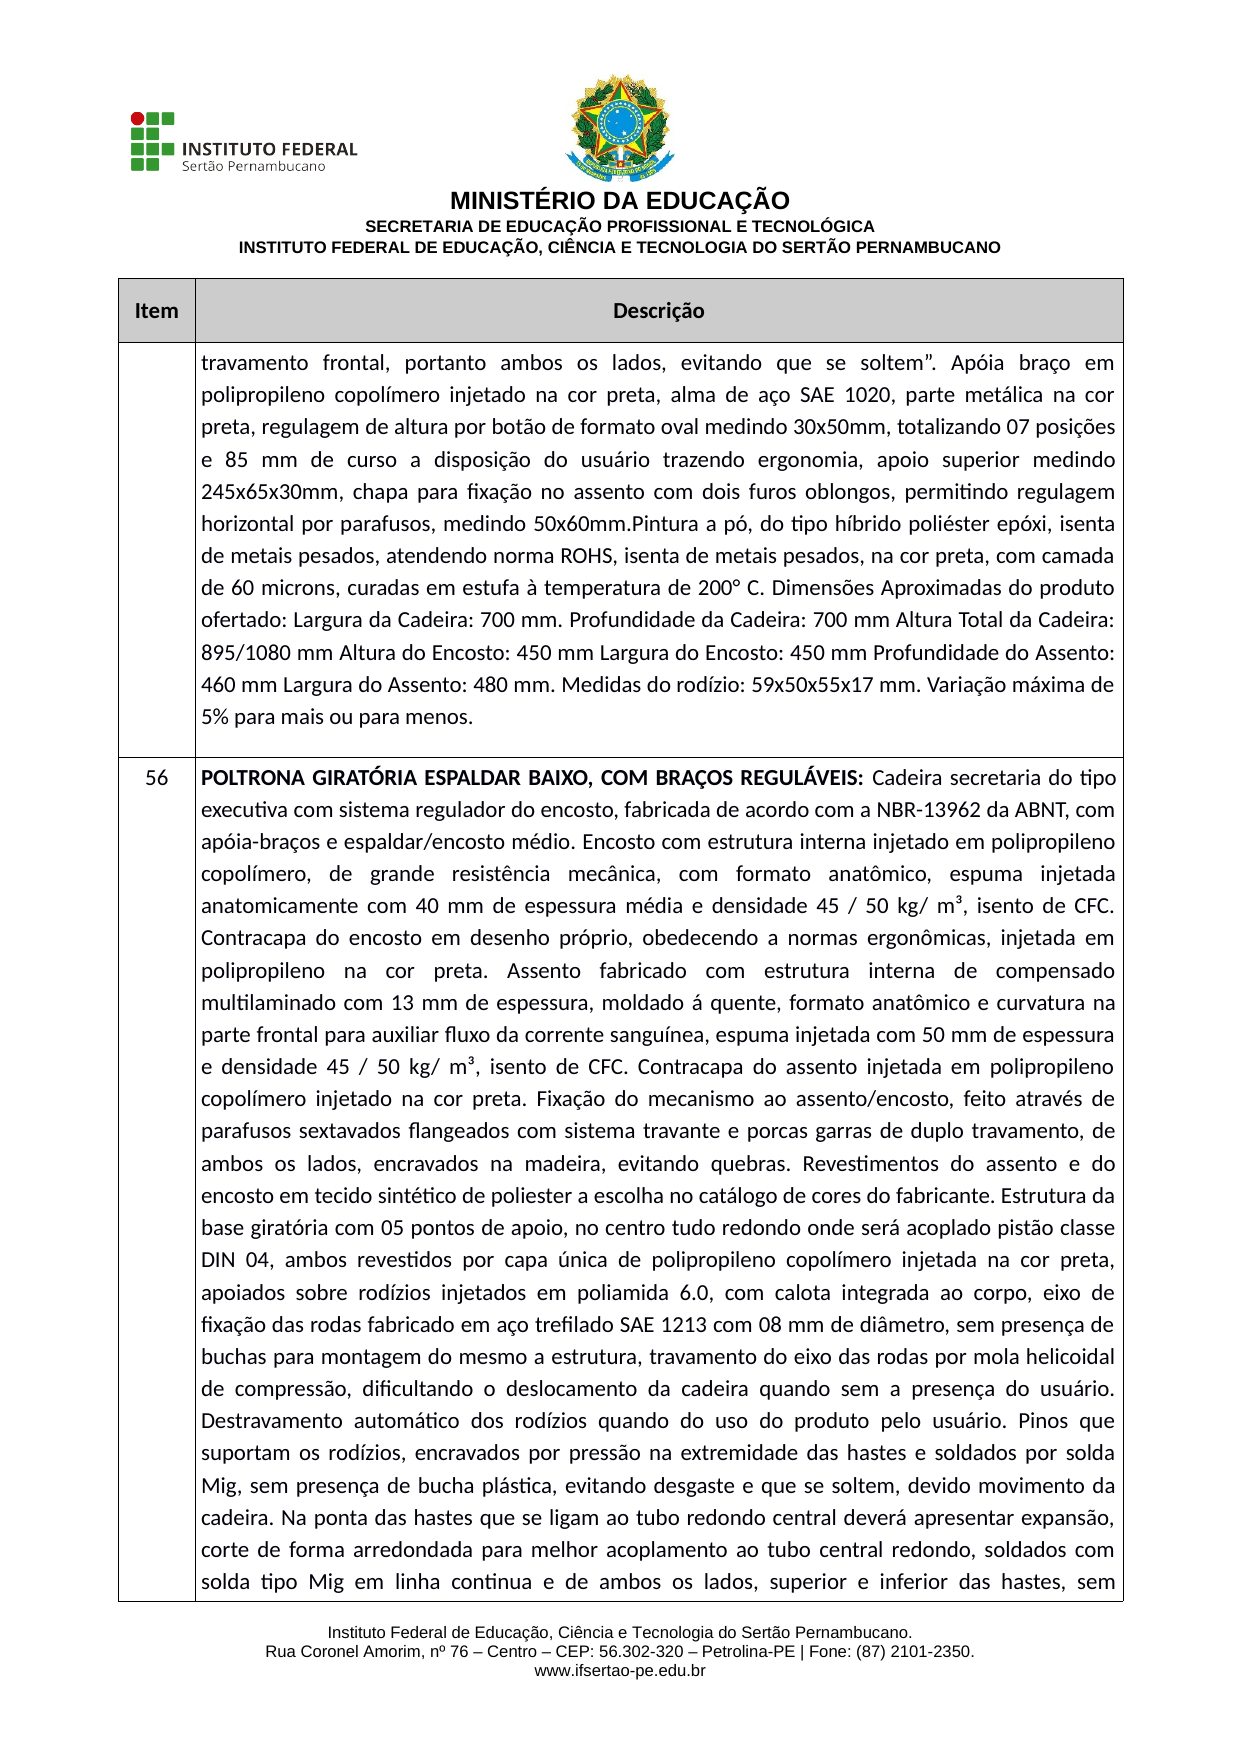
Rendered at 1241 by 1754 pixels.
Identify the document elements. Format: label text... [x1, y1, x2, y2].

picture [565, 74, 675, 182]
table_cell 56 [119, 758, 195, 1601]
table_cell POLTRONA GIRATÓRIA ESPALDAR BAIXO, COM BRAÇOS REGULÁVEIS: Cadeira secretaria do tipo executiva com sistema regulador do encosto, fabricada de acordo com a NBR-13962 da ABNT, com apóia-braços e espaldar/encosto médio. Encosto com estrutura interna injetado em polipropileno copolímero, de grande resistência mecânica, com formato anatômico, espuma injetada anatomicamente com 40 mm de espessura média e densidade 45 / 50 kg/ m³, isento de CFC. Contracapa do encosto em desenho próprio, obedecendo a normas ergonômicas, injetada em polipropileno na cor preta. Assento fabricado com estrutura interna de compensado multilaminado com 13 mm de espessura, moldado á quente, formato anatômico e curvatura na parte frontal para auxiliar fluxo da corrente sanguínea, espuma injetada com 50 mm de espessura e densidade 45 / 50 kg/ m³, isento de CFC. Contracapa do assento injetada em polipropileno copolímero injetado na cor preta. Fixação do mecanismo ao assento/encosto, feito através de parafusos sextavados flangeados com sistema travante e porcas garras de duplo travamento, de ambos os lados, encravados na madeira, evitando quebras. Revestimentos do assento e do encosto em tecido sintético de poliester a escolha no catálogo de cores do fabricante. Estrutura da base giratória com 05 pontos de apoio, no centro tudo redondo onde será acoplado pistão classe DIN 04, ambos revestidos por capa única de polipropileno copolímero injetada na cor preta, apoiados sobre rodízios injetados em poliamida 6.0, com calota integrada ao corpo, eixo de fixação das rodas fabricado em aço trefilado SAE 1213 com 08 mm de diâmetro, sem presença de buchas para montagem do mesmo a estrutura, travamento do eixo das rodas por mola helicoidal de compressão, dificultando o deslocamento da cadeira quando sem a presença do usuário. Destravamento automático dos rodízios quando do uso do produto pelo usuário. Pinos que suportam os rodízios, encravados por pressão na extremidade das hastes e soldados por solda Mig, sem presença de bucha plástica, evitando desgaste e que se soltem, devido movimento da cadeira. Na ponta das hastes que se ligam ao tubo redondo central deverá apresentar expansão, corte de forma arredondada para melhor acoplamento ao tubo central redondo, soldados com solda tipo Mig em linha continua e de ambos os lados, superior e inferior das hastes, sem [196, 758, 1123, 1601]
picture [130, 112, 358, 171]
table_header Descrição [196, 279, 1123, 342]
table_header Item [119, 279, 195, 342]
table_cell [119, 343, 195, 757]
table_cell travamento frontal, portanto ambos os lados, evitando que se soltem”. Apóia braço em polipropileno copolímero injetado na cor preta, alma de aço SAE 1020, parte metálica na cor preta, regulagem de altura por botão de formato oval medindo 30x50mm, totalizando 07 posições e 85 mm de curso a disposição do usuário trazendo ergonomia, apoio superior medindo 245x65x30mm, chapa para fixação no assento com dois furos oblongos, permitindo regulagem horizontal por parafusos, medindo 50x60mm.Pintura a pó, do tipo híbrido poliéster epóxi, isenta de metais pesados, atendendo norma ROHS, isenta de metais pesados, na cor preta, com camada de 60 microns, curadas em estufa à temperatura de 200° C. Dimensões Aproximadas do produto ofertado: Largura da Cadeira: 700 mm. Profundidade da Cadeira: 700 mm Altura Total da Cadeira: 895/1080 mm Altura do Encosto: 450 mm Largura do Encosto: 450 mm Profundidade do Assento: 460 mm Largura do Assento: 480 mm. Medidas do rodízio: 59x50x55x17 mm. Variação máxima de 5% para mais ou para menos. [196, 343, 1123, 757]
